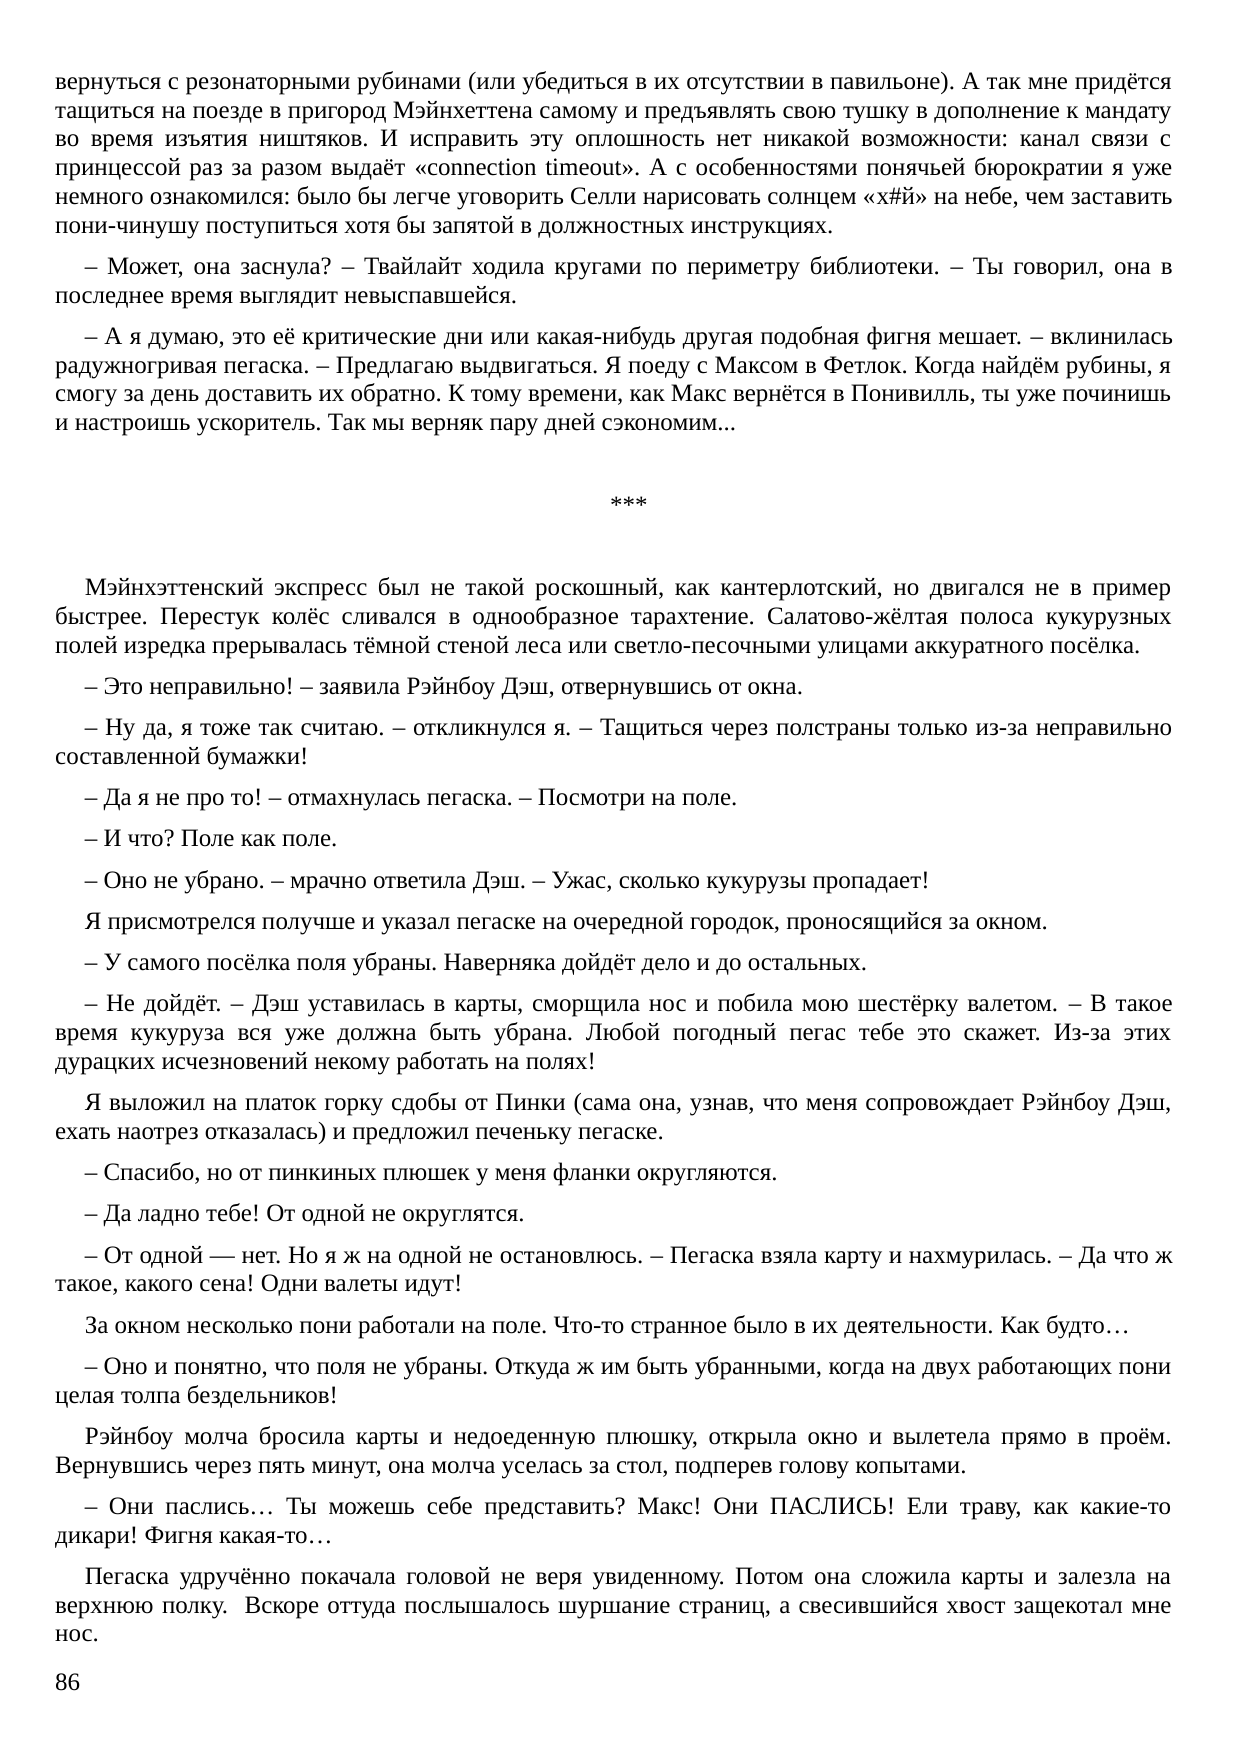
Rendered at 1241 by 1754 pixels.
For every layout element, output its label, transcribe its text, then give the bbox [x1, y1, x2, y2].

text – От одной — нет. Но я ж на одной не остановлюсь. – Пегаска взяла карту и нахмурилась. – Да что ж такое, какого сена! Одни валеты идут! [55, 1240, 1173, 1297]
text – Да ладно тебе! От одной не округлятся. [55, 1198, 1173, 1227]
text – Не дойдёт. – Дэш уставилась в карты, сморщила нос и побила мою шестёрку валетом. – В такое время кукуруза вся уже должна быть убрана. Любой погодный пегас тебе это скажет. Из-за этих дурацких исчезновений некому работать на полях! [55, 988, 1173, 1075]
text Мэйнхэттенский экспресс был не такой роскошный, как кантерлотский, но двигался не в пример быстрее. Перестук колёс сливался в однообразное тарахтение. Салатово-жёлтая полоса кукурузных полей изредка прерывалась тёмной стеной леса или светло-песочными улицами аккуратного посёлка. [55, 572, 1173, 658]
text – И что? Поле как поле. [55, 823, 1173, 852]
text Пегаска удручённо покачала головой не веря увиденному. Потом она сложила карты и залезла на верхнюю полку. Вскоре оттуда послышалось шуршание страниц, а свесившийся хвост защекотал мне нос. [55, 1561, 1173, 1647]
text За окном несколько пони работали на поле. Что-то странное было в их деятельности. Как будто… [55, 1310, 1173, 1338]
text – Да я не про то! – отмахнулась пегаска. – Посмотри на поле. [55, 782, 1173, 811]
text Я выложил на платок горку сдобы от Пинки (сама она, узнав, что меня сопровождает Рэйнбоу Дэш, ехать наотрез отказалась) и предложил печеньку пегаске. [55, 1087, 1173, 1145]
text – Это неправильно! – заявила Рэйнбоу Дэш, отвернувшись от окна. [55, 671, 1173, 700]
text – Они паслись… Ты можешь себе представить? Макс! Они ПАСЛИСЬ! Ели траву, как какие-то дикари! Фигня какая-то… [55, 1491, 1173, 1548]
text вернуться с резонаторными рубинами (или убедиться в их отсутствии в павильоне). А так мне придётся тащиться на поезде в пригород Мэйнхеттена самому и предъявлять свою тушку в дополнение к мандату во время изъятия ништяков. И исправить эту оплошность нет никакой возможности: канал связи с принцессой раз за разом выдаёт «connection timeout». А с особенностями понячьей бюрократии я уже немного ознакомился: было бы легче уговорить Селли нарисовать солнцем «х#й» на небе, чем заставить пони-чинушу поступиться хотя бы запятой в должностных инструкциях. [55, 66, 1173, 238]
text – Спасибо, но от пинкиных плюшек у меня фланки округляются. [55, 1157, 1173, 1186]
text – А я думаю, это её критические дни или какая-нибудь другая подобная фигня мешает. – вклинилась радужногривая пегаска. – Предлагаю выдвигаться. Я поеду с Максом в Фетлок. Когда найдём рубины, я смогу за день доставить их обратно. К тому времени, как Макс вернётся в Понивилль, ты уже починишь и настроишь ускоритель. Так мы верняк пару дней сэкономим... [55, 321, 1173, 436]
text – Ну да, я тоже так считаю. – откликнулся я. – Тащиться через полстраны только из-за неправильно составленной бумажки! [55, 712, 1173, 770]
text – Оно не убрано. – мрачно ответила Дэш. – Ужас, сколько кукурузы пропадает! [55, 865, 1173, 893]
text – Оно и понятно, что поля не убраны. Откуда ж им быть убранными, когда на двух работающих пони целая толпа бездельников! [55, 1351, 1173, 1408]
text Я присмотрелся получше и указал пегаске на очередной городок, проносящийся за окном. [55, 906, 1173, 935]
text Рэйнбоу молча бросила карты и недоеденную плюшку, открыла окно и вылетела прямо в проём. Вернувшись через пять минут, она молча уселась за стол, подперев голову копытами. [55, 1421, 1173, 1478]
text – У самого посёлка поля убраны. Наверняка дойдёт дело и до остальных. [55, 947, 1173, 976]
text *** [55, 490, 1173, 518]
text – Может, она заснула? – Твайлайт ходила кругами по периметру библиотеки. – Ты говорил, она в последнее время выглядит невыспавшейся. [55, 251, 1173, 308]
